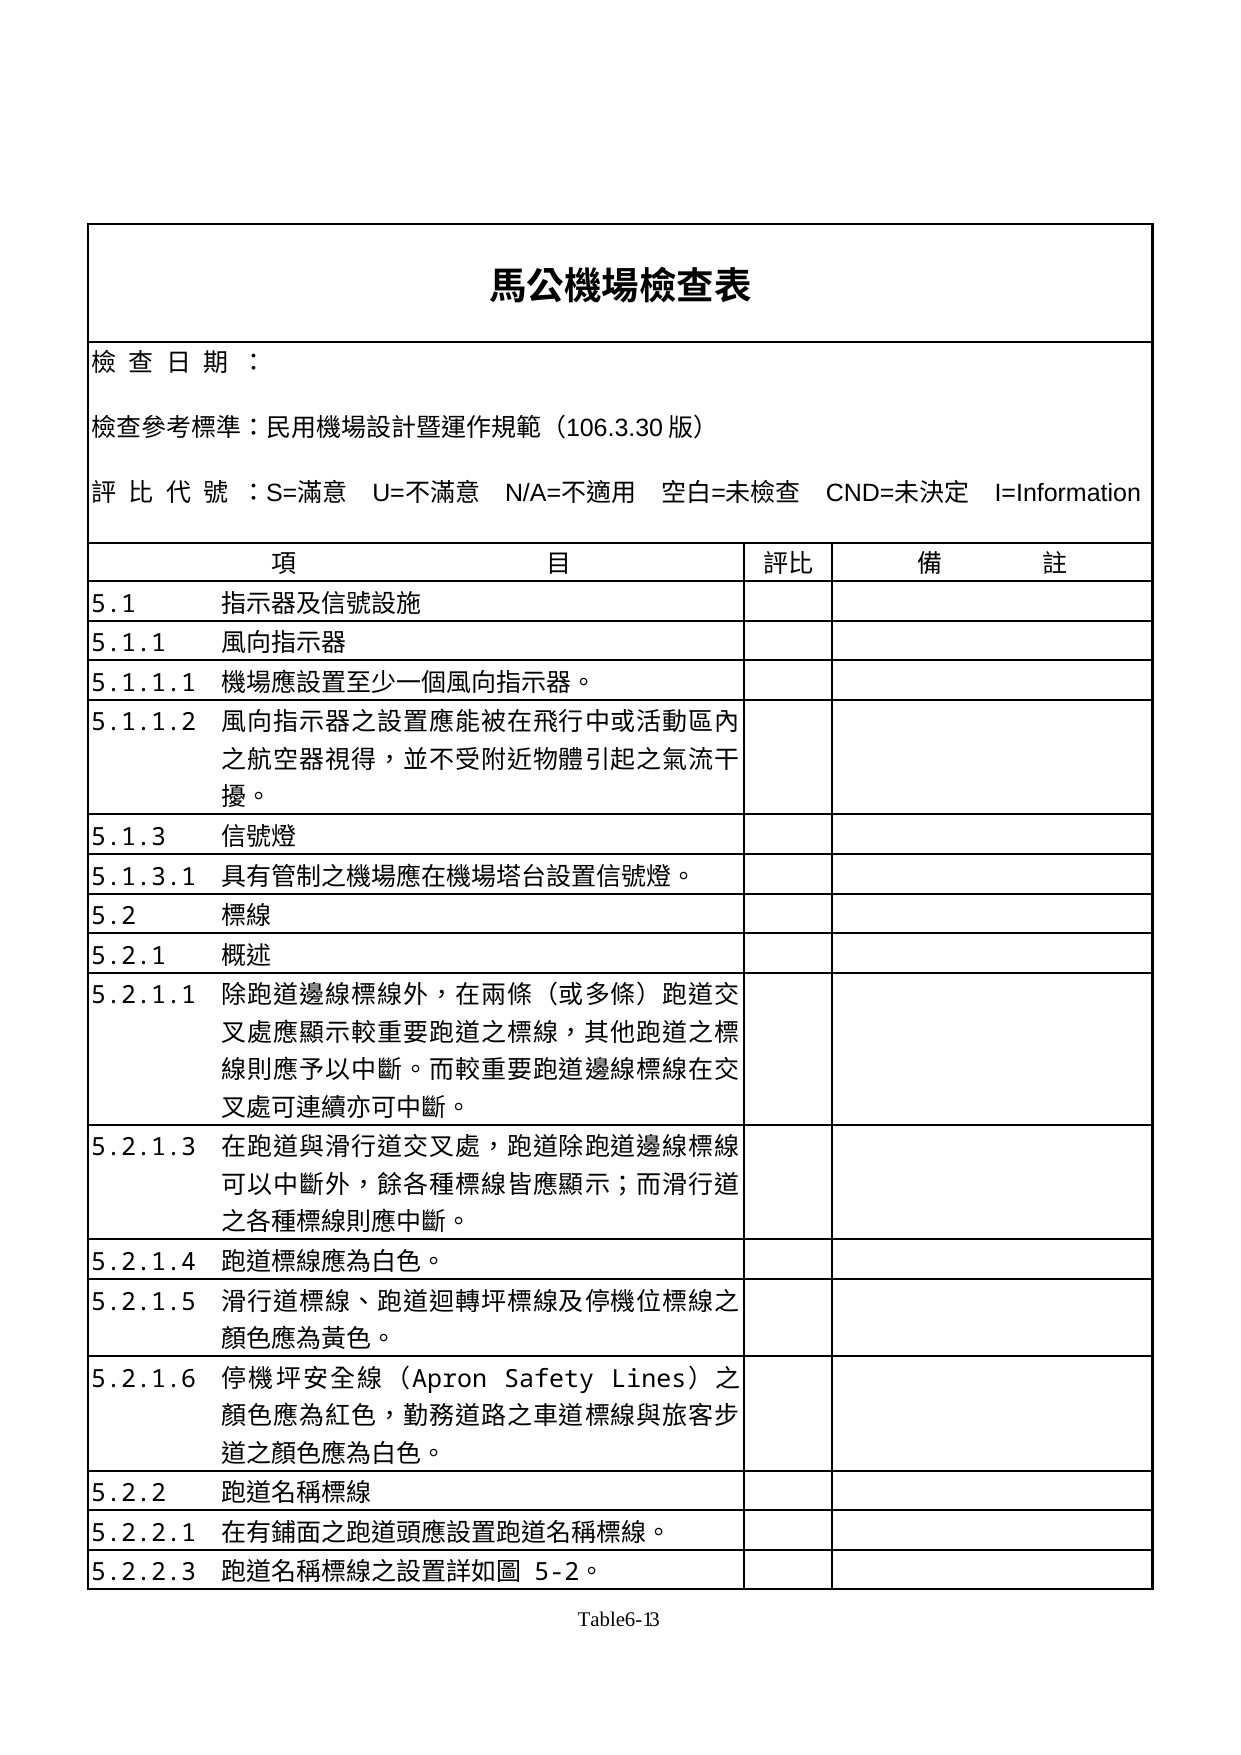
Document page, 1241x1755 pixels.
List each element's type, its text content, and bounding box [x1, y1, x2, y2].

table_cell 5.2.1.4 [89, 1240, 219, 1278]
table_cell 5.2.1.1 [89, 974, 219, 1124]
table_header 馬公機場檢查表 [89, 225, 1151, 341]
table_cell [833, 974, 1151, 1124]
table_cell [745, 582, 831, 619]
table_cell [833, 855, 1151, 892]
table_cell 評比 [745, 544, 831, 580]
table_cell [745, 622, 831, 659]
table_cell [833, 1280, 1151, 1355]
table_cell [745, 974, 831, 1124]
table_cell 標線 [219, 895, 743, 932]
table_cell 概述 [219, 934, 743, 972]
table_cell 5.1 [89, 582, 219, 619]
table_cell 5.2.2.1 [89, 1511, 219, 1549]
table_cell [745, 1551, 831, 1588]
table_cell 5.2.1.3 [89, 1126, 219, 1238]
table_cell 機場應設置至少一個風向指示器。 [219, 661, 743, 699]
table_cell 跑道名稱標線之設置詳如圖 5-2。 [219, 1551, 743, 1588]
table_cell 信號燈 [219, 815, 743, 853]
table_cell [745, 895, 831, 932]
table_cell [833, 1126, 1151, 1238]
table_cell 5.2.1.6 [89, 1357, 219, 1469]
table_cell 5.2.2.3 [89, 1551, 219, 1588]
table_cell 備 註 [833, 544, 1151, 580]
table_cell 5.1.1.2 [89, 701, 219, 813]
table_cell 風向指示器 [219, 622, 743, 659]
table_cell 指示器及信號設施 [219, 582, 743, 619]
table_cell [745, 1280, 831, 1355]
table_cell [89, 544, 219, 580]
table_cell 5.1.1 [89, 622, 219, 659]
table_cell 滑行道標線、跑道迴轉坪標線及停機位標線之顏色應為黃色。 [219, 1280, 743, 1355]
table_cell [833, 622, 1151, 659]
table_cell 在跑道與滑行道交叉處，跑道除跑道邊線標線可以中斷外，餘各種標線皆應顯示；而滑行道之各種標線則應中斷。 [219, 1126, 743, 1238]
table_cell [833, 1511, 1151, 1549]
table_cell 風向指示器之設置應能被在飛行中或活動區內之航空器視得，並不受附近物體引起之氣流干擾。 [219, 701, 743, 813]
table_cell [833, 1472, 1151, 1509]
table_cell [833, 934, 1151, 972]
table_cell 具有管制之機場應在機場塔台設置信號燈。 [219, 855, 743, 892]
table_cell 5.2.1 [89, 934, 219, 972]
table_cell 5.1.3 [89, 815, 219, 853]
table_cell [833, 661, 1151, 699]
table_cell 5.1.1.1 [89, 661, 219, 699]
table_cell [833, 1357, 1151, 1469]
table_cell [833, 582, 1151, 619]
table_cell 跑道標線應為白色。 [219, 1240, 743, 1278]
table_cell [745, 1511, 831, 1549]
table_cell [833, 895, 1151, 932]
table_cell [745, 1472, 831, 1509]
table_cell [745, 1126, 831, 1238]
table_cell 5.2 [89, 895, 219, 932]
table_cell [833, 1551, 1151, 1588]
table_cell 停機坪安全線（Apron Safety Lines）之顏色應為紅色，勤務道路之車道標線與旅客步道之顏色應為白色。 [219, 1357, 743, 1469]
table_cell [745, 1240, 831, 1278]
table_cell 檢 查 日 期 ： 檢查參考標準：民用機場設計暨運作規範（106.3.30版） 評 比 代 號 ：S=滿意 U=不滿意 N/A=不適用 空白=未檢查 CND=未決定 I=Information [89, 343, 1151, 542]
table_cell [833, 701, 1151, 813]
table_cell [833, 815, 1151, 853]
table_cell [745, 934, 831, 972]
table_cell 除跑道邊線標線外，在兩條（或多條）跑道交叉處應顯示較重要跑道之標線，其他跑道之標線則應予以中斷。而較重要跑道邊線標線在交叉處可連續亦可中斷。 [219, 974, 743, 1124]
table_cell 跑道名稱標線 [219, 1472, 743, 1509]
table_cell [833, 1240, 1151, 1278]
table_cell [745, 1357, 831, 1469]
table_cell 5.2.1.5 [89, 1280, 219, 1355]
table_cell [745, 661, 831, 699]
table_cell [745, 855, 831, 892]
table_cell [745, 701, 831, 813]
table_cell 5.2.2 [89, 1472, 219, 1509]
table_cell 5.1.3.1 [89, 855, 219, 892]
table_cell 在有鋪面之跑道頭應設置跑道名稱標線。 [219, 1511, 743, 1549]
table_cell 項 目 [219, 544, 743, 580]
table_cell [745, 815, 831, 853]
